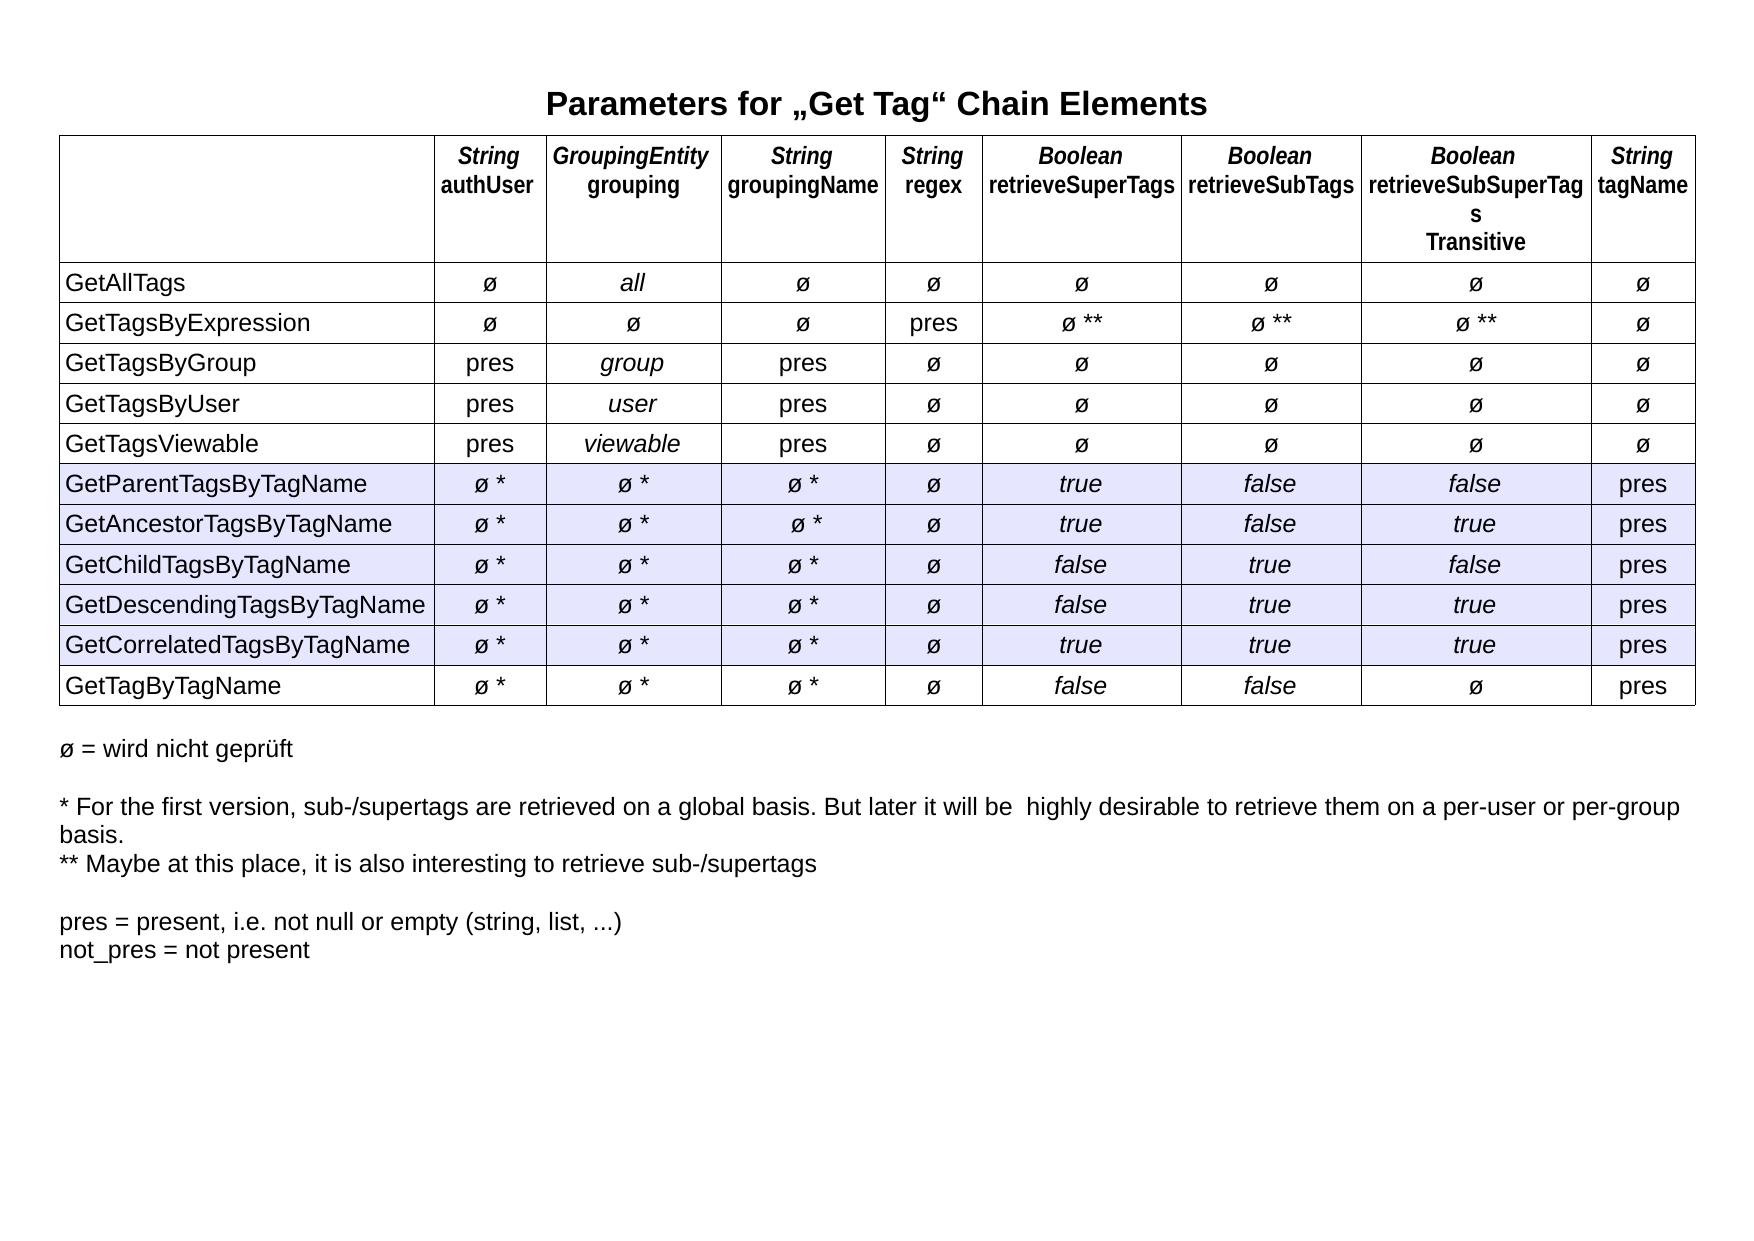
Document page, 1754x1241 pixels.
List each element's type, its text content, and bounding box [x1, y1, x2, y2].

table_cell true [983, 464, 1181, 504]
table_cell pres [886, 303, 982, 342]
table_cell GetTagsByGroup [60, 344, 434, 383]
table_cell ø [1592, 303, 1695, 342]
table_cell ø [886, 585, 982, 624]
table_cell ø * [435, 585, 546, 624]
table_cell GetDescendingTagsByTagName [60, 585, 434, 624]
table_cell pres [1592, 545, 1695, 584]
table_header Boolean retrieveSubTags [1182, 136, 1361, 262]
table_cell ø [1362, 263, 1591, 302]
table_header String tagName [1592, 136, 1695, 262]
table_cell GetTagByTagName [60, 666, 434, 705]
table_header String regex [886, 136, 982, 262]
table_cell GetChildTagsByTagName [60, 545, 434, 584]
table_cell ø * [547, 666, 721, 705]
table_cell true [1182, 626, 1361, 665]
table_header String authUser [435, 136, 546, 262]
table_cell ø * [722, 585, 885, 624]
table_cell false [983, 545, 1181, 584]
table_cell pres [435, 384, 546, 423]
table_cell ø [886, 344, 982, 383]
table_cell ø * [435, 505, 546, 544]
table_cell ø [886, 545, 982, 584]
table_cell ø [1592, 384, 1695, 423]
subtitle Parameters for „Get Tag“ Chain Elements [59, 84, 1695, 123]
table_cell true [1182, 545, 1361, 584]
table_cell viewable [547, 424, 721, 463]
table_cell GetTagsByUser [60, 384, 434, 423]
table_cell ø [983, 263, 1181, 302]
table_cell ø [435, 303, 546, 342]
table_cell ø * [722, 545, 885, 584]
table_cell ø * [435, 464, 546, 504]
table_cell GetTagsViewable [60, 424, 434, 463]
table_cell GetParentTagsByTagName [60, 464, 434, 504]
table_cell false [1182, 505, 1361, 544]
table_cell ø ** [1362, 303, 1591, 342]
table_cell false [1182, 464, 1361, 504]
table_header [60, 136, 434, 262]
table_header GroupingEntity grouping [547, 136, 721, 262]
table_cell pres [1592, 505, 1695, 544]
table_cell ø * [547, 626, 721, 665]
table_cell ø [886, 666, 982, 705]
table_cell pres [435, 344, 546, 383]
table_cell ø [983, 424, 1181, 463]
table_cell pres [722, 424, 885, 463]
text ** Maybe at this place, it is also interesting to retrieve sub-/supertags [59, 849, 1695, 878]
text ø = wird nicht geprüft [59, 734, 1695, 763]
table_cell pres [435, 424, 546, 463]
table_cell ø [1182, 344, 1361, 383]
table_cell ø [1592, 344, 1695, 383]
table_cell ø [435, 263, 546, 302]
table_cell true [983, 626, 1181, 665]
table_cell pres [1592, 666, 1695, 705]
table_cell pres [722, 344, 885, 383]
table_cell ø * [435, 545, 546, 584]
table_cell ø * [722, 505, 885, 544]
table_cell GetTagsByExpression [60, 303, 434, 342]
table_cell ø [983, 344, 1181, 383]
table_cell all [547, 263, 721, 302]
table_cell ø * [722, 464, 885, 504]
text pres = present, i.e. not null or empty (string, list, ...) [59, 907, 1695, 935]
table_cell ø [1592, 424, 1695, 463]
table_cell pres [1592, 585, 1695, 624]
table_cell pres [1592, 464, 1695, 504]
table_cell false [1362, 464, 1591, 504]
table_cell false [983, 585, 1181, 624]
table_cell ø [1362, 384, 1591, 423]
table_cell ø * [435, 666, 546, 705]
table_cell ø * [722, 626, 885, 665]
table_cell ø [1362, 424, 1591, 463]
table_cell ø [886, 505, 982, 544]
table_cell ø [886, 626, 982, 665]
table_cell ø * [547, 545, 721, 584]
table_cell false [983, 666, 1181, 705]
table_cell ø [886, 263, 982, 302]
table_cell true [1362, 626, 1591, 665]
text * For the first version, sub-/supertags are retrieved on a global basis. But later it will be highly desirable to retrieve them on a per-user or per-group basis. [59, 792, 1695, 849]
table_cell pres [722, 384, 885, 423]
table_cell false [1362, 545, 1591, 584]
table_cell ø [1592, 263, 1695, 302]
table_header String groupingName [722, 136, 885, 262]
table_cell ø * [547, 464, 721, 504]
table_cell ø * [547, 505, 721, 544]
table_cell true [983, 505, 1181, 544]
table_cell ø [1182, 424, 1361, 463]
table_cell ø [1362, 344, 1591, 383]
table_cell ø * [435, 626, 546, 665]
table_cell ø ** [983, 303, 1181, 342]
table_cell ø [722, 303, 885, 342]
table_cell ø * [722, 666, 885, 705]
table_cell ø [886, 424, 982, 463]
table_cell ø [886, 464, 982, 504]
table_cell true [1362, 585, 1591, 624]
table_cell true [1362, 505, 1591, 544]
table_cell ø [1182, 263, 1361, 302]
table_cell ø ** [1182, 303, 1361, 342]
table_header Boolean retrieveSuperTags [983, 136, 1181, 262]
table_cell false [1182, 666, 1361, 705]
table_cell group [547, 344, 721, 383]
text not_pres = not present [59, 935, 1695, 964]
table_cell pres [1592, 626, 1695, 665]
table_cell true [1182, 585, 1361, 624]
table_cell ø [886, 384, 982, 423]
table_cell ø [1362, 666, 1591, 705]
table_cell ø [983, 384, 1181, 423]
table_cell ø [547, 303, 721, 342]
table_cell ø [1182, 384, 1361, 423]
table_cell GetCorrelatedTagsByTagName [60, 626, 434, 665]
table_cell GetAncestorTagsByTagName [60, 505, 434, 544]
table_cell ø * [547, 585, 721, 624]
table_cell ø [722, 263, 885, 302]
table_cell GetAllTags [60, 263, 434, 302]
table_header Boolean retrieveSubSuperTags Transitive [1362, 136, 1591, 262]
table_cell user [547, 384, 721, 423]
